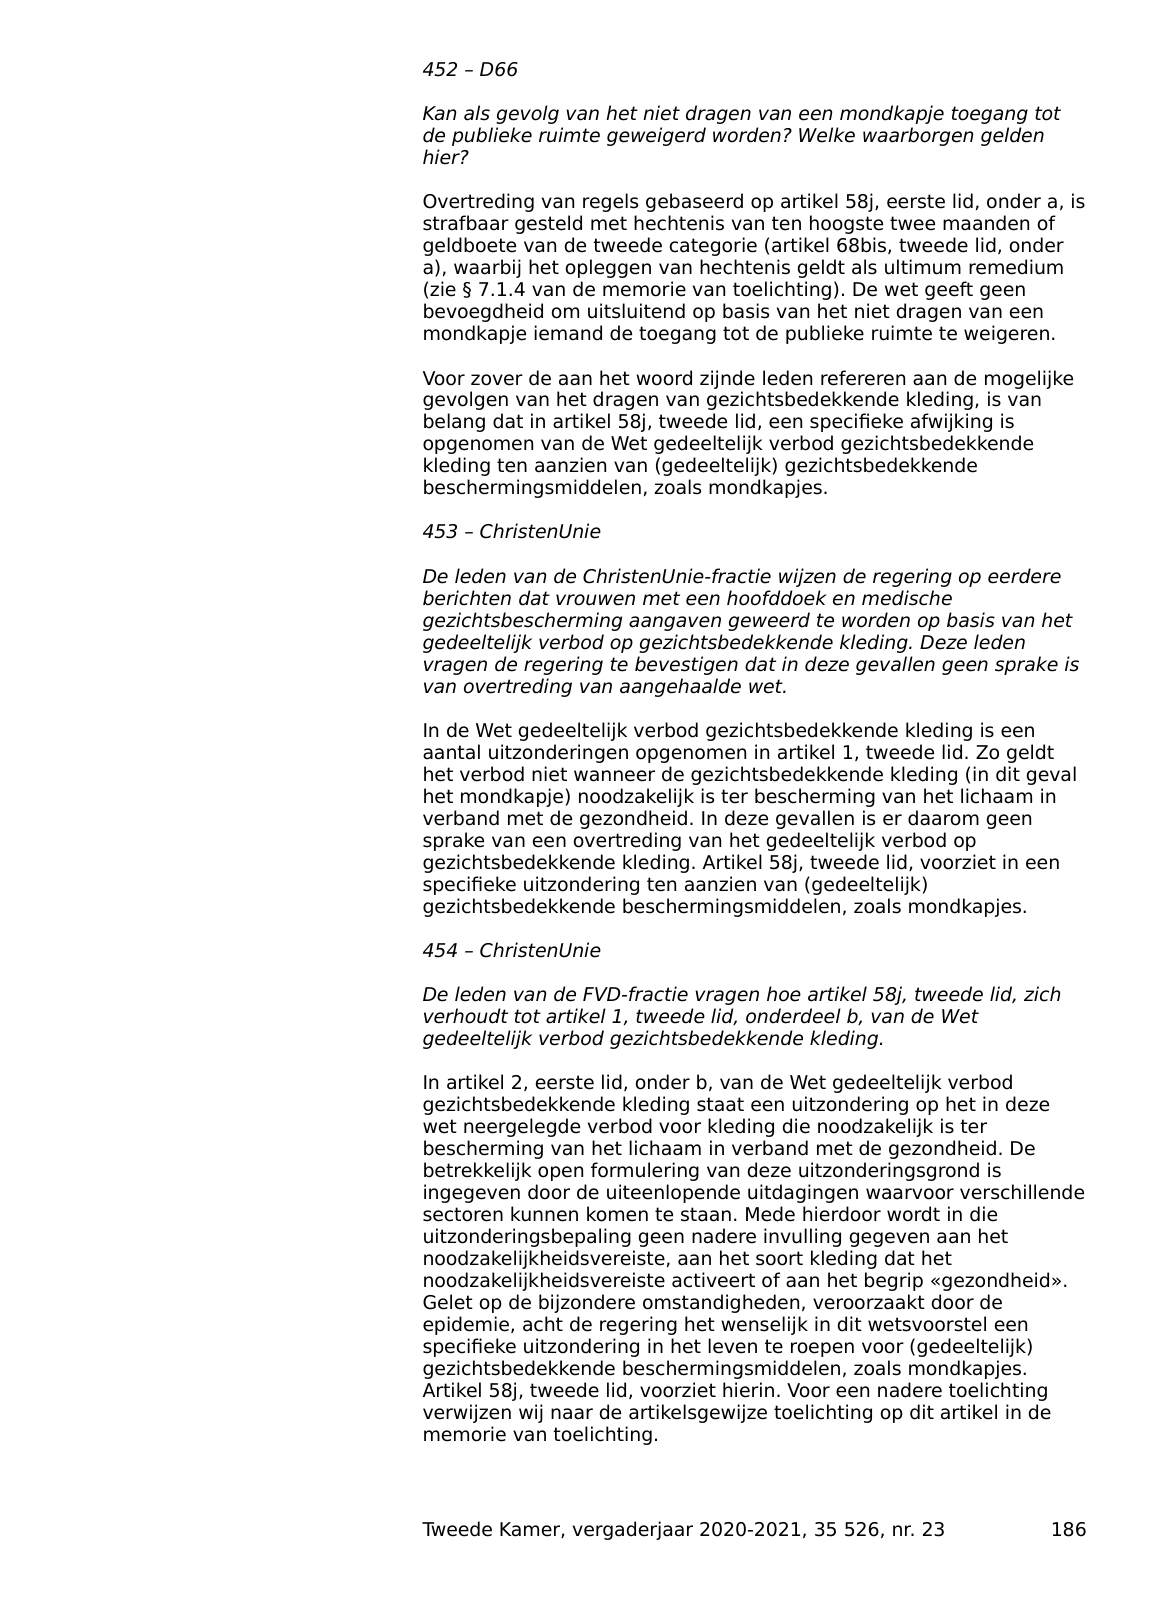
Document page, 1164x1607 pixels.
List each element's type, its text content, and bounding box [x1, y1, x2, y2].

text De leden van de ChristenUnie-fractie wijzen de regering op eerdere berichten dat vrouwen met een hoofddoek en medische gezichtsbescherming aangaven geweerd te worden op basis van het gedeeltelijk verbod op gezichtsbedekkende kleding. Deze leden vragen de regering te bevestigen dat in deze gevallen geen sprake is van overtreding van aangehaalde wet. [422, 566, 1087, 697]
text Voor zover de aan het woord zijnde leden refereren aan de mogelijke gevolgen van het dragen van gezichtsbedekkende kleding, is van belang dat in artikel 58j, tweede lid, een specifieke afwijking is opgenomen van de Wet gedeeltelijk verbod gezichtsbedekkende kleding ten aanzien van (gedeeltelijk) gezichtsbedekkende beschermingsmiddelen, zoals mondkapjes. [422, 367, 1087, 499]
text In artikel 2, eerste lid, onder b, van de Wet gedeeltelijk verbod gezichtsbedekkende kleding staat een uitzondering op het in deze wet neergelegde verbod voor kleding die noodzakelijk is ter bescherming van het lichaam in verband met de gezondheid. De betrekkelijk open formulering van deze uitzonderingsgrond is ingegeven door de uiteenlopende uitdagingen waarvoor verschillende sectoren kunnen komen te staan. Mede hierdoor wordt in die uitzonderingsbepaling geen nadere invulling gegeven aan het noodzakelijkheidsvereiste, aan het soort kleding dat het noodzakelijkheidsvereiste activeert of aan het begrip «gezondheid». Gelet op de bijzondere omstandigheden, veroorzaakt door de epidemie, acht de regering het wenselijk in dit wetsvoorstel een specifieke uitzondering in het leven te roepen voor (gedeeltelijk) gezichtsbedekkende beschermingsmiddelen, zoals mondkapjes. Artikel 58j, tweede lid, voorziet hierin. Voor een nadere toelichting verwijzen wij naar de artikelsgewijze toelichting op dit artikel in de memorie van toelichting. [422, 1072, 1087, 1446]
text Overtreding van regels gebaseerd op artikel 58j, eerste lid, onder a, is strafbaar gesteld met hechtenis van ten hoogste twee maanden of geldboete van de tweede categorie (artikel 68bis, tweede lid, onder a), waarbij het opleggen van hechtenis geldt als ultimum remedium (zie § 7.1.4 van de memorie van toelichting). De wet geeft geen bevoegdheid om uitsluitend op basis van het niet dragen van een mondkapje iemand de toegang tot de publieke ruimte te weigeren. [422, 191, 1087, 345]
text Kan als gevolg van het niet dragen van een mondkapje toegang tot de publieke ruimte geweigerd worden? Welke waarborgen gelden hier? [422, 103, 1087, 169]
subtitle 454 – ChristenUnie [422, 940, 1087, 962]
text De leden van de FVD-fractie vragen hoe artikel 58j, tweede lid, zich verhoudt tot artikel 1, tweede lid, onderdeel b, van de Wet gedeeltelijk verbod gezichtsbedekkende kleding. [422, 984, 1087, 1050]
subtitle 453 – ChristenUnie [422, 521, 1087, 543]
text In de Wet gedeeltelijk verbod gezichtsbedekkende kleding is een aantal uitzonderingen opgenomen in artikel 1, tweede lid. Zo geldt het verbod niet wanneer de gezichtsbedekkende kleding (in dit geval het mondkapje) noodzakelijk is ter bescherming van het lichaam in verband met de gezondheid. In deze gevallen is er daarom geen sprake van een overtreding van het gedeeltelijk verbod op gezichtsbedekkende kleding. Artikel 58j, tweede lid, voorziet in een specifieke uitzondering ten aanzien van (gedeeltelijk) gezichtsbedekkende beschermingsmiddelen, zoals mondkapjes. [422, 720, 1087, 917]
subtitle 452 – D66 [422, 59, 1087, 81]
